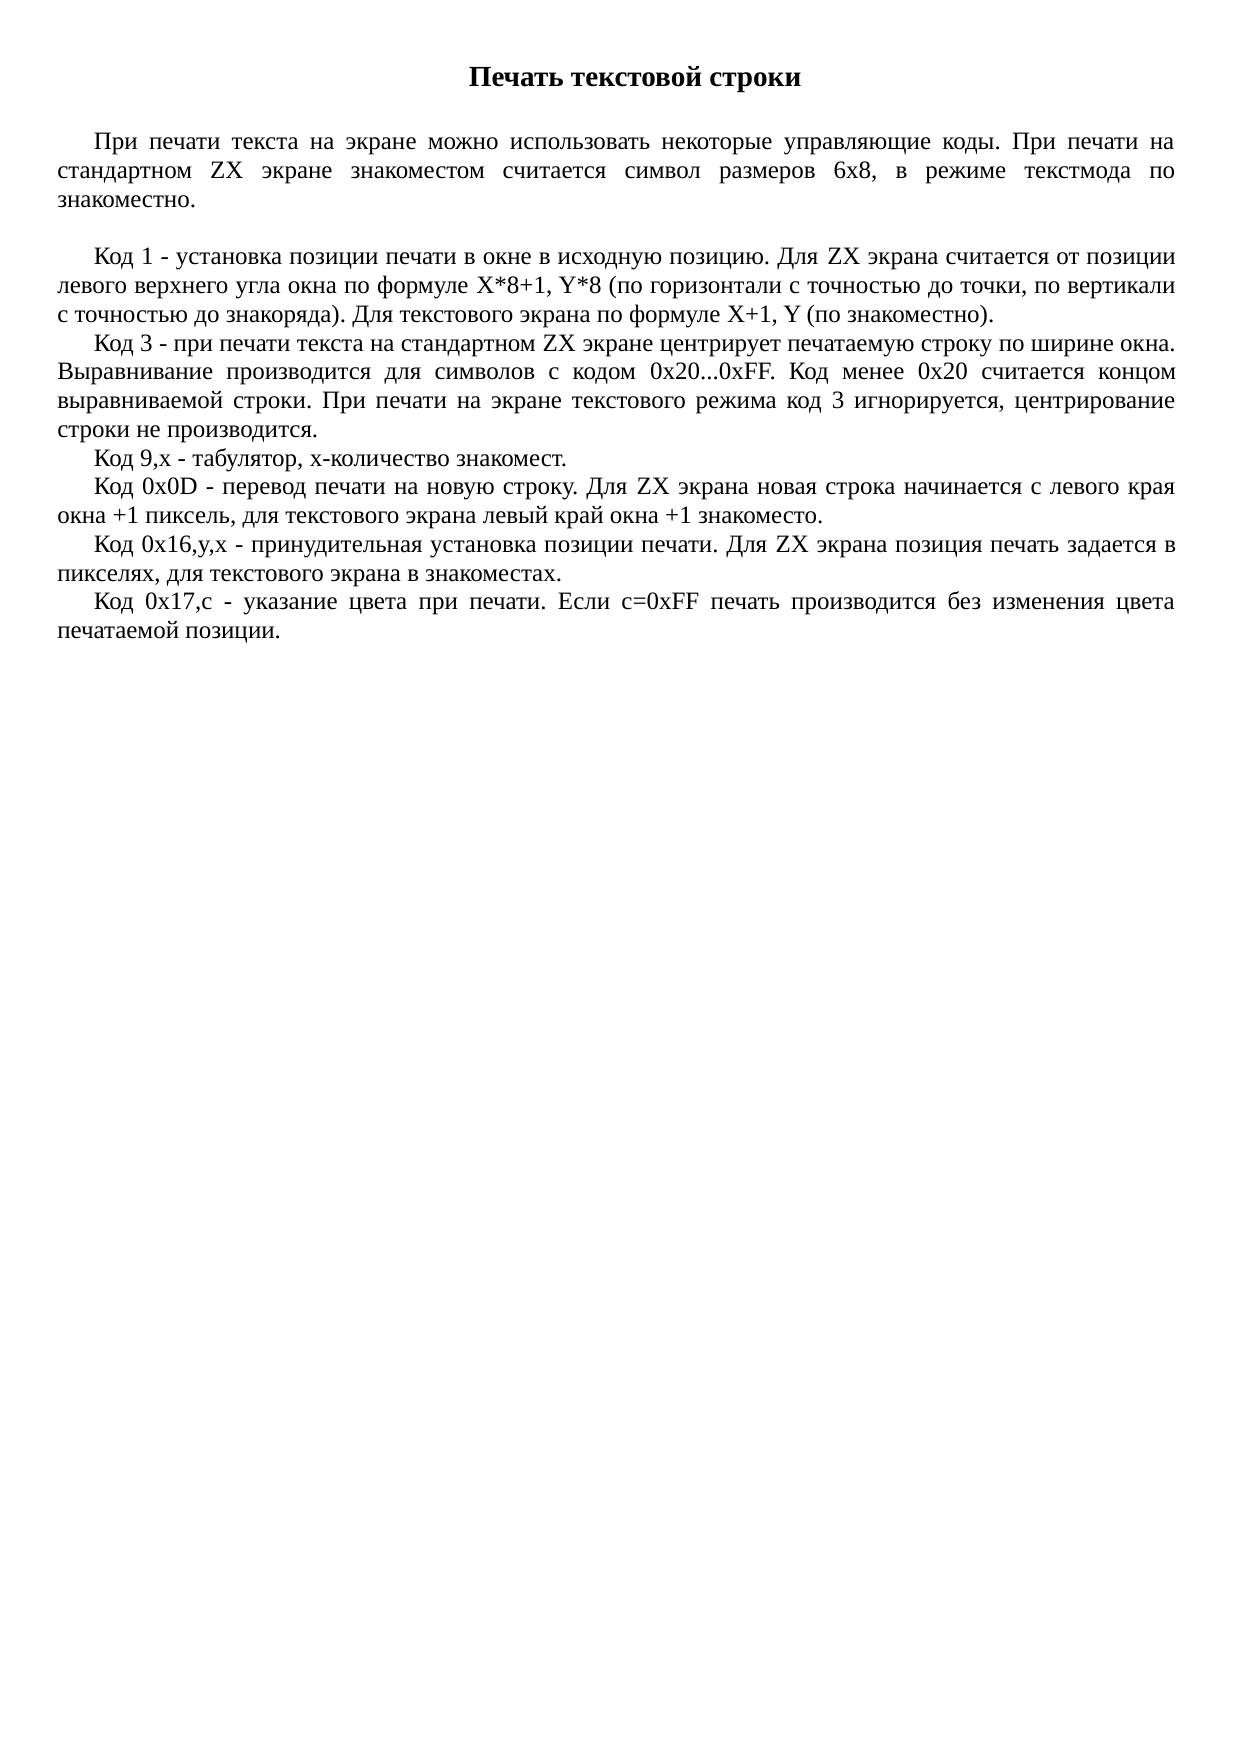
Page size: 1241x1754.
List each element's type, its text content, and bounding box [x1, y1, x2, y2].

text Код 3 - при печати текста на стандартном ZX экране центрирует печатаемую строку по ширине окна. Выравнивание производится для символов с кодом 0x20...0xFF. Код менее 0x20 считается концом выравниваемой строки. При печати на экране текстового режима код 3 игнорируется, центрирование строки не производится. [57, 328, 1176, 443]
text Печать текстовой строки [57, 59, 1176, 93]
text Код 1 - установка позиции печати в окне в исходную позицию. Для ZX экрана считается от позиции левого верхнего угла окна по формуле X*8+1, Y*8 (по горизонтали с точностью до точки, по вертикали с точностью до знакоряда). Для текстового экрана по формуле X+1, Y (по знакоместно). [57, 241, 1176, 328]
text Код 0x17,c - указание цвета при печати. Если с=0xFF печать производится без изменения цвета печатаемой позиции. [57, 586, 1176, 644]
text Код 0x16,y,x - принудительная установка позиции печати. Для ZX экрана позиция печать задается в пикселях, для текстового экрана в знакоместах. [57, 529, 1176, 586]
text При печати текста на экране можно использовать некоторые управляющие коды. При печати на стандартном ZX экране знакоместом считается символ размеров 6х8, в режиме текстмода по знакоместно. [57, 126, 1176, 213]
text Код 0x0D - перевод печати на новую строку. Для ZX экрана новая строка начинается с левого края окна +1 пиксель, для текстового экрана левый край окна +1 знакоместо. [57, 471, 1176, 529]
text Код 9,x - табулятор, x-количество знакомест. [57, 443, 1176, 471]
